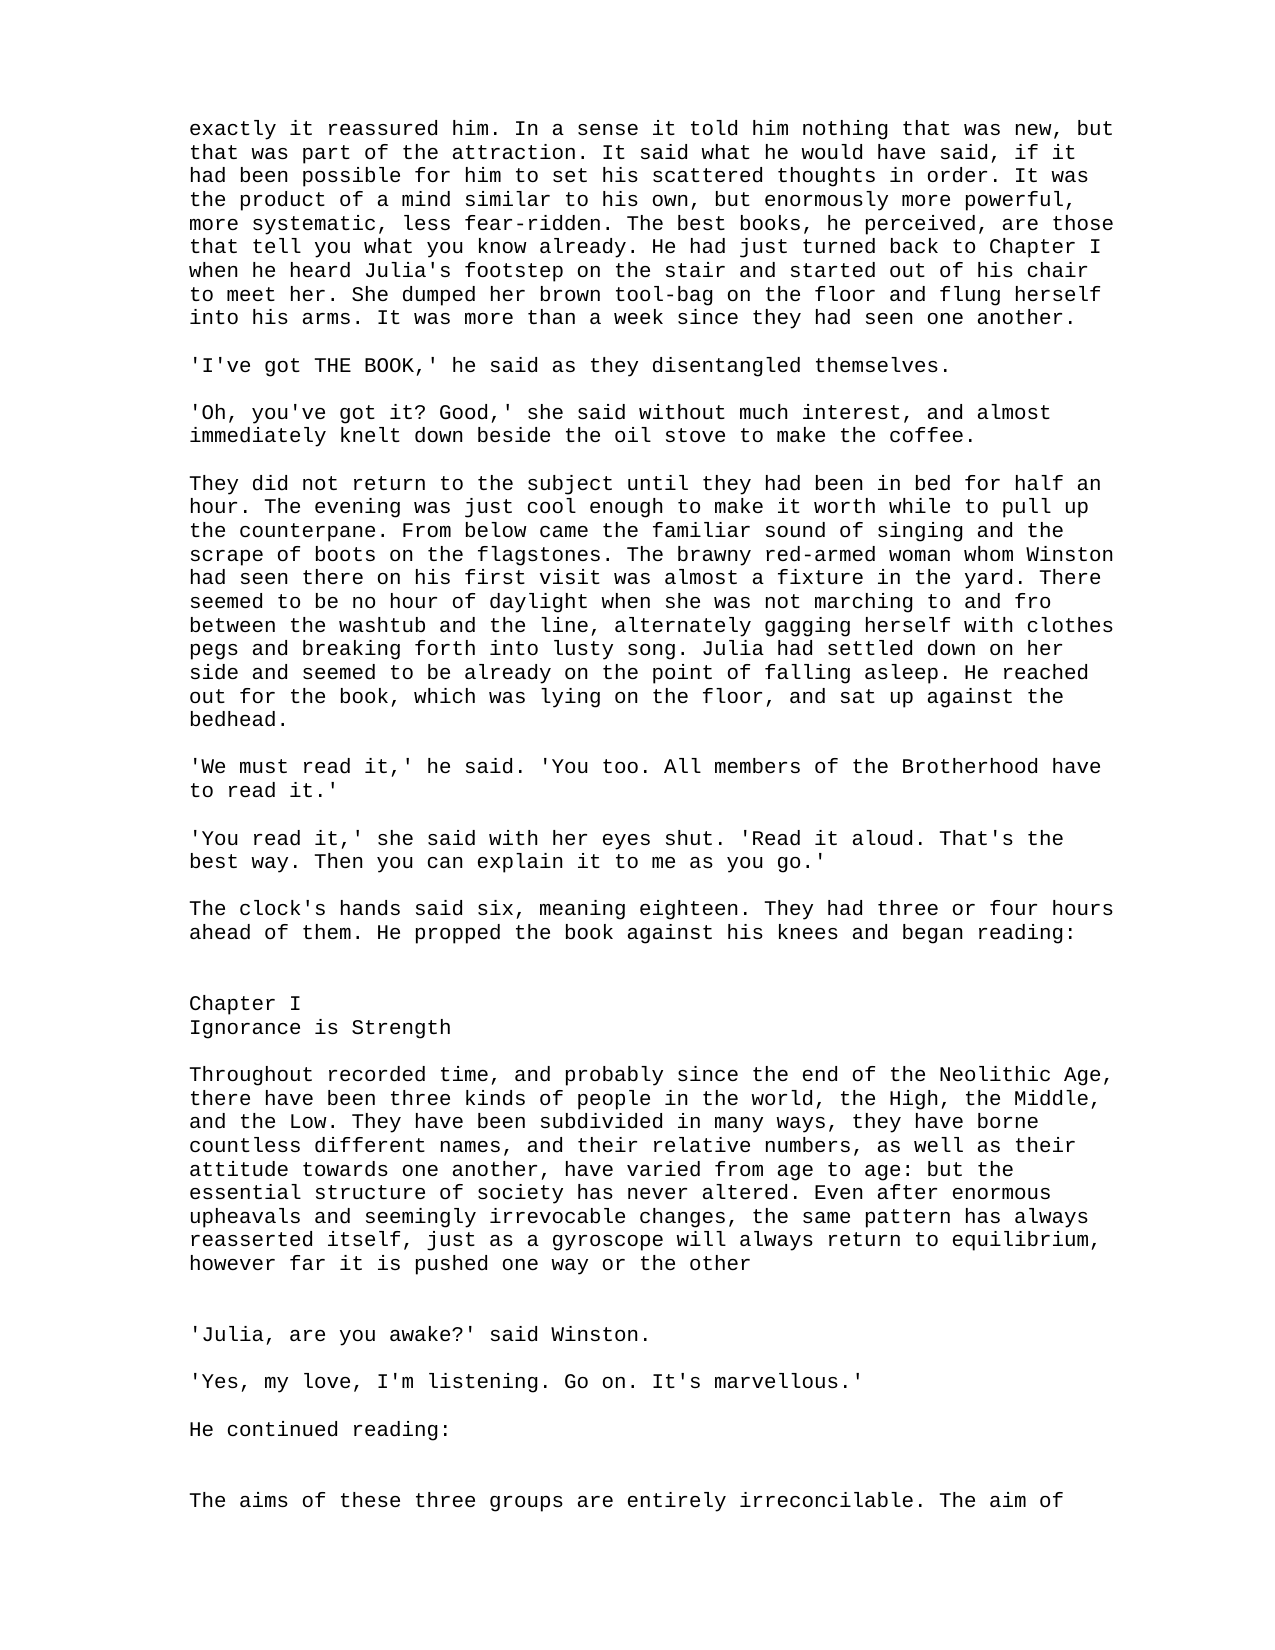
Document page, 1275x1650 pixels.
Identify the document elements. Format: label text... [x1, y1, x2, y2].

text exactly it reassured him. In a sense it told him nothing that was new, but [189, 118, 1185, 142]
text upheavals and seemingly irrevocable changes, the same pattern has always [189, 1206, 1185, 1229]
text had been possible for him to set his scattered thoughts in order. It was [189, 165, 1185, 189]
text countless different names, and their relative numbers, as well as their [189, 1135, 1185, 1158]
text to read it.' 'You read it,' she said with her eyes shut. 'Read it aloud. That's the [189, 780, 1185, 851]
text immediately knelt down beside the oil stove to make the coffee. They did not return to the subject until they had been in bed for half an [189, 426, 1185, 496]
text when he heard Julia's footstep on the stair and started out of his chair [189, 260, 1185, 284]
text bedhead. 'We must read it,' he said. 'You too. All members of the Brotherhood have [189, 709, 1185, 780]
text the counterpane. From below came the familiar sound of singing and the [189, 520, 1185, 544]
text there have been three kinds of people in the world, the High, the Middle, [189, 1088, 1185, 1111]
text ahead of them. He propped the book against his knees and began reading: Chapter I [189, 922, 1185, 1017]
text and the Low. They have been subdivided in many ways, they have borne [189, 1111, 1185, 1135]
text Ignorance is Strength Throughout recorded time, and probably since the end of the Neolithic Age, [189, 1017, 1185, 1088]
text that was part of the attraction. It said what he would have said, if it [189, 142, 1185, 165]
text essential structure of society has never altered. Even after enormous [189, 1182, 1185, 1206]
text seemed to be no hour of daylight when she was not marching to and fro [189, 591, 1185, 615]
text however far it is pushed one way or the other 'Julia, are you awake?' said Winston. 'Yes, my love, I'm listening. Go on. It's marvellous.' He continued reading: The aims of these three groups are entirely irreconcilable. The aim of [189, 1253, 1185, 1513]
text attitude towards one another, have varied from age to age: but the [189, 1158, 1185, 1182]
text that tell you what you know already. He had just turned back to Chapter I [189, 236, 1185, 260]
text had seen there on his first visit was almost a fixture in the yard. There [189, 567, 1185, 591]
text more systematic, less fear-ridden. The best books, he perceived, are those [189, 213, 1185, 236]
text hour. The evening was just cool enough to make it worth while to pull up [189, 496, 1185, 520]
text the product of a mind similar to his own, but enormously more powerful, [189, 189, 1185, 213]
text reasserted itself, just as a gyroscope will always return to equilibrium, [189, 1229, 1185, 1253]
text between the washtub and the line, alternately gagging herself with clothes [189, 615, 1185, 638]
text scrape of boots on the flagstones. The brawny red-armed woman whom Winston [189, 544, 1185, 567]
text side and seemed to be already on the point of falling asleep. He reached [189, 662, 1185, 686]
text out for the book, which was lying on the floor, and sat up against the [189, 686, 1185, 709]
text pegs and breaking forth into lusty song. Julia had settled down on her [189, 638, 1185, 662]
text to meet her. She dumped her brown tool-bag on the floor and flung herself [189, 284, 1185, 307]
text into his arms. It was more than a week since they had seen one another. 'I've got THE BOOK,' he said as they disentangled themselves. 'Oh, you've got it? Good,' she said without much interest, and almost [189, 307, 1185, 426]
text best way. Then you can explain it to me as you go.' The clock's hands said six, meaning eighteen. They had three or four hours [189, 851, 1185, 922]
